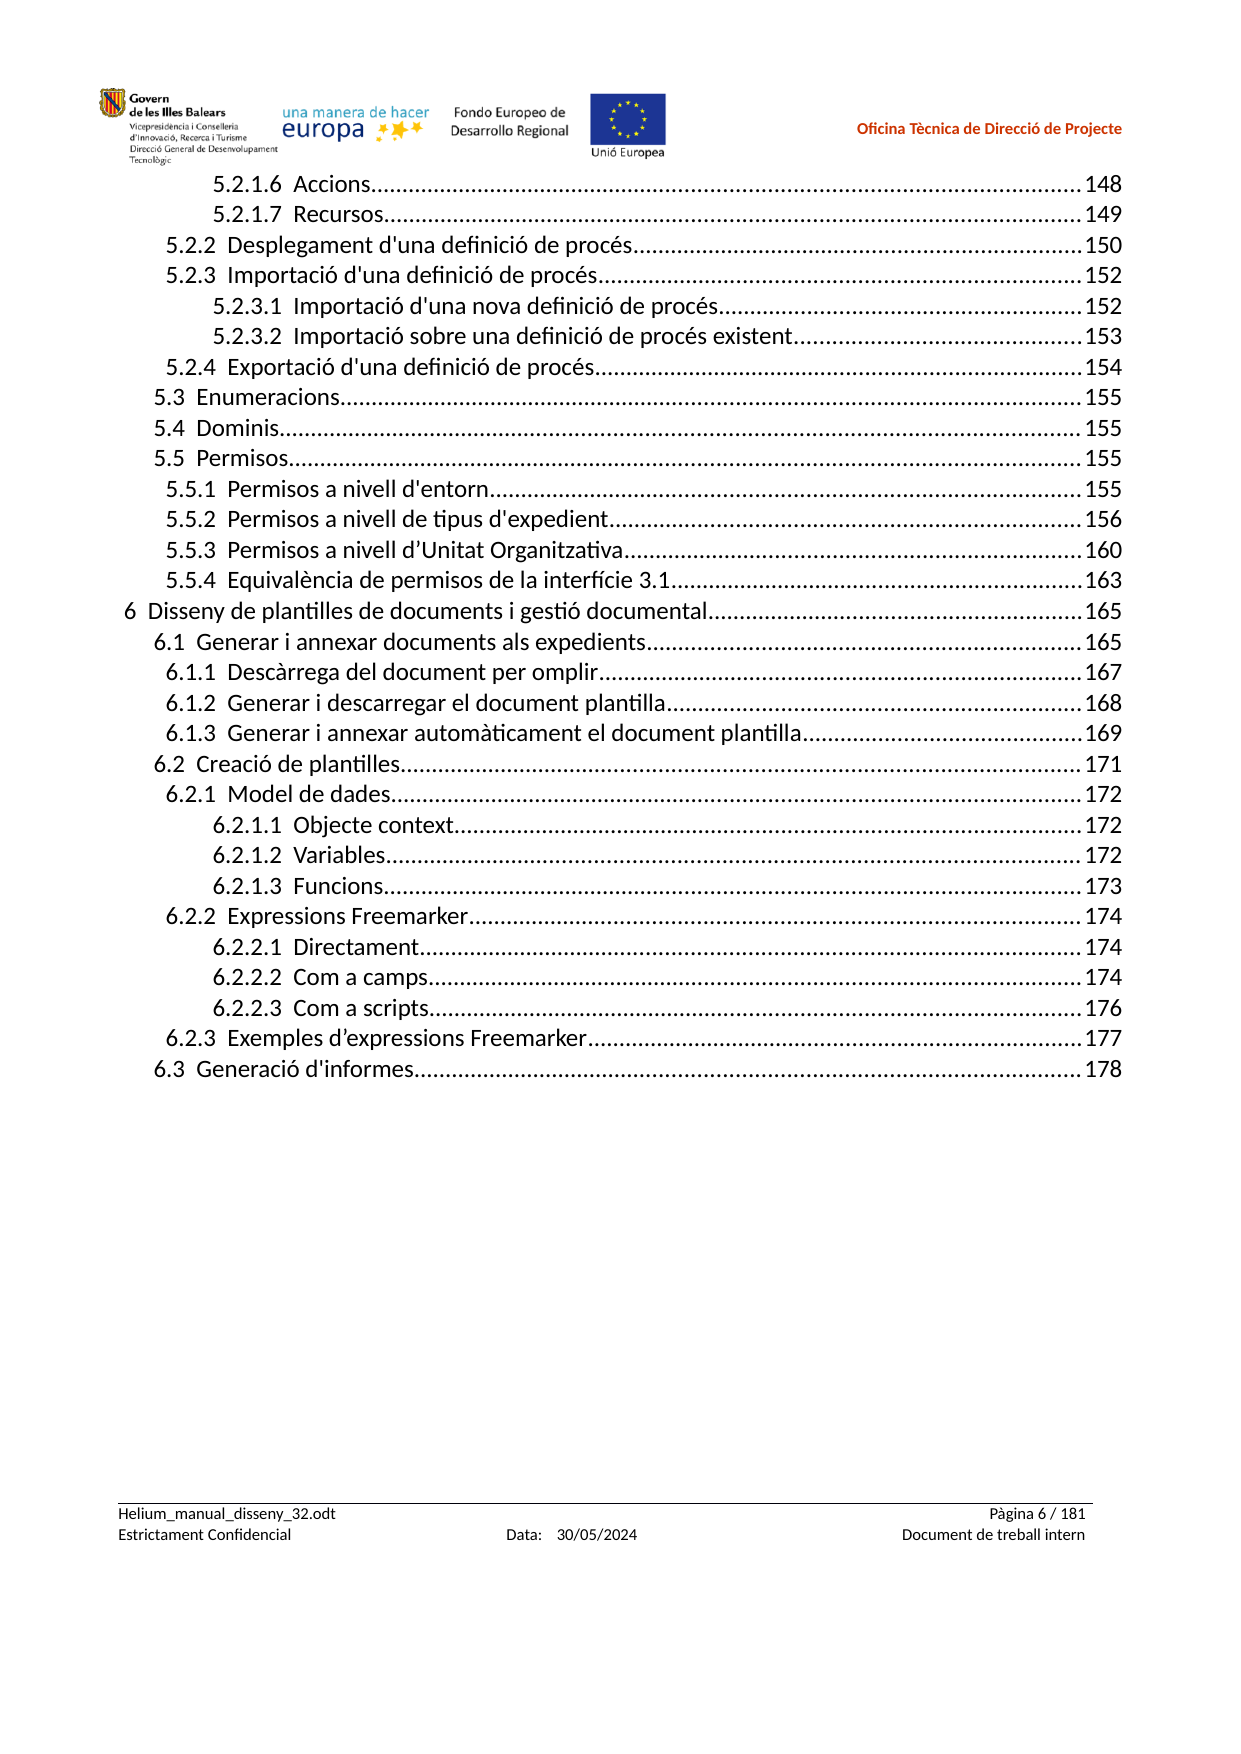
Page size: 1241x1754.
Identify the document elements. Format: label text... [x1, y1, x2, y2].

text 5.5.1 Permisos a nivell d'entorn 155 [160, 473, 1122, 504]
text 6.2.1.2 Variables 172 [207, 839, 1122, 870]
text 5.2.3.1 Importació d'una nova definició de procés 152 [207, 290, 1122, 321]
text 5.2.1.6 Accions 148 [207, 168, 1122, 198]
text 6.2.1.3 Funcions 173 [207, 870, 1122, 900]
text 6.3 Generació d'informes 178 [148, 1053, 1122, 1083]
text 6.2.3 Exemples d’expressions Freemarker 177 [160, 1022, 1122, 1053]
text 6 Disseny de plantilles de documents i gestió documental 165 [118, 595, 1122, 626]
text 6.2.1.1 Objecte context 172 [207, 809, 1122, 839]
text 5.3 Enumeracions 155 [148, 382, 1122, 412]
text 6.1 Generar i annexar documents als expedients 165 [148, 626, 1122, 656]
text 5.2.3 Importació d'una definició de procés 152 [160, 259, 1122, 290]
text 6.2.1 Model de dades 172 [160, 778, 1122, 809]
text 5.5.3 Permisos a nivell d’Unitat Organitzativa 160 [160, 534, 1122, 565]
text 5.2.3.2 Importació sobre una definició de procés existent 153 [207, 321, 1122, 351]
text 6.2 Creació de plantilles 171 [148, 748, 1122, 778]
text 5.4 Dominis 155 [148, 412, 1122, 443]
text 6.2.2.2 Com a camps 174 [207, 961, 1122, 992]
text 6.1.1 Descàrrega del document per omplir 167 [160, 656, 1122, 687]
text 5.5 Permisos 155 [148, 443, 1122, 473]
text 6.2.2 Expressions Freemarker 174 [160, 900, 1122, 931]
text 5.5.2 Permisos a nivell de tipus d'expedient 156 [160, 504, 1122, 534]
text 5.2.1.7 Recursos 149 [207, 198, 1122, 229]
text 6.2.2.3 Com a scripts 176 [207, 992, 1122, 1022]
text 6.1.2 Generar i descarregar el document plantilla 168 [160, 687, 1122, 717]
picture [99, 87, 668, 166]
text 5.5.4 Equivalència de permisos de la interfície 3.1 163 [160, 565, 1122, 595]
text 5.2.2 Desplegament d'una definició de procés 150 [160, 229, 1122, 259]
text 5.2.4 Exportació d'una definició de procés 154 [160, 351, 1122, 382]
text 6.1.3 Generar i annexar automàticament el document plantilla 169 [160, 717, 1122, 748]
text 6.2.2.1 Directament 174 [207, 931, 1122, 961]
